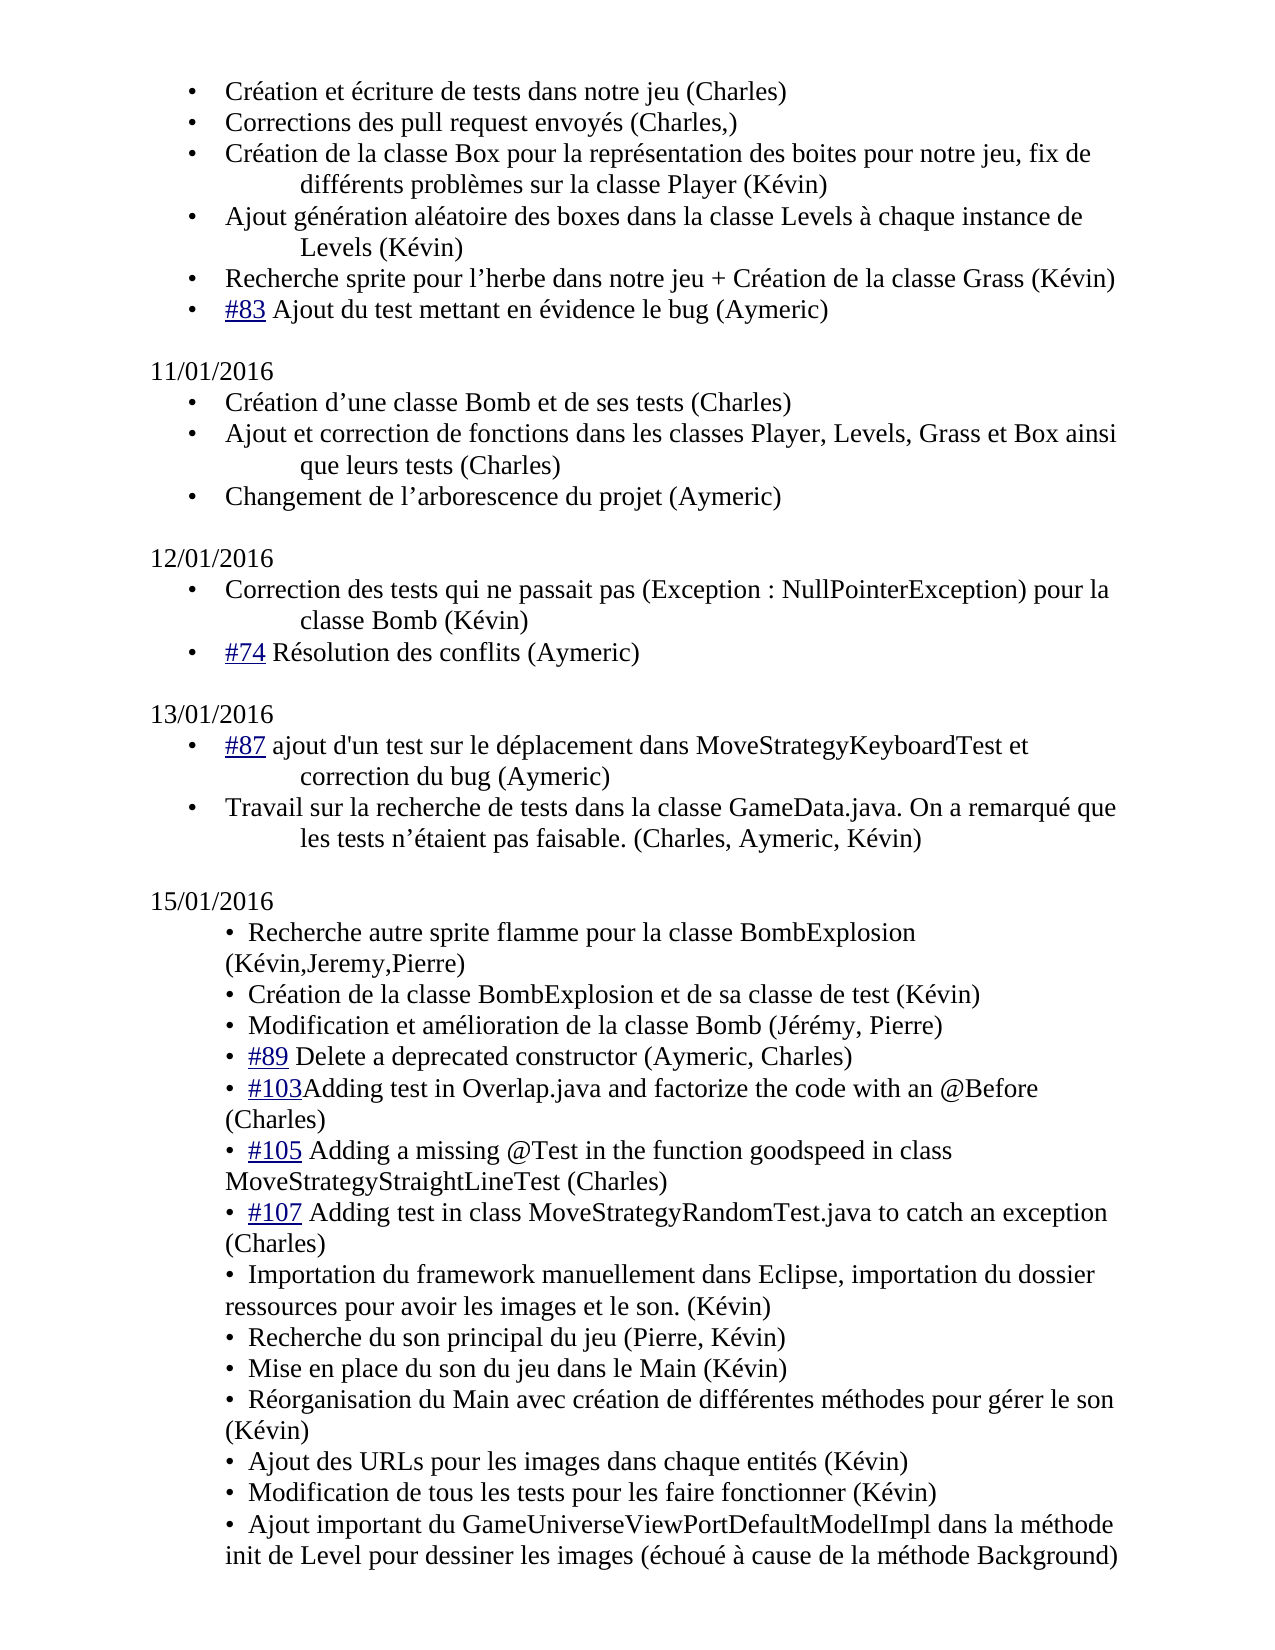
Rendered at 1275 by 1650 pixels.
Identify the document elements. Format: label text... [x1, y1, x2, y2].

text • Mise en place du son du jeu dans le Main (Kévin) [150, 1352, 1125, 1383]
list Création et écriture de tests dans notre jeu (Charles) [187, 75, 1125, 106]
text • Importation du framework manuellement dans Eclipse, importation du dossier ressources pour avoir les images et le son. (Kévin) [150, 1258, 1125, 1321]
text 11/01/2016 [150, 355, 1125, 386]
list Travail sur la recherche de tests dans la classe GameData.java. On a remarqué que les tests n’étaient pas faisable. (Charles, Aymeric, Kévin) [187, 791, 1125, 854]
list #87 ajout d'un test sur le déplacement dans MoveStrategyKeyboardTest et correction du bug (Aymeric) [187, 729, 1125, 791]
list Correction des tests qui ne passait pas (Exception : NullPointerException) pour la classe Bomb (Kévin) [187, 573, 1125, 636]
text • Modification et amélioration de la classe Bomb (Jérémy, Pierre) [150, 1009, 1125, 1041]
text • Ajout important du GameUniverseViewPortDefaultModelImpl dans la méthode init de Level pour dessiner les images (échoué à cause de la méthode Background) [150, 1508, 1125, 1570]
text • #103Adding test in Overlap.java and factorize the code with an @Before (Charles) [150, 1072, 1125, 1134]
text • #89 Delete a deprecated constructor (Aymeric, Charles) [150, 1041, 1125, 1072]
text • Réorganisation du Main avec création de différentes méthodes pour gérer le son (Kévin) [150, 1383, 1125, 1445]
list #74 Résolution des conflits (Aymeric) [187, 636, 1125, 667]
text 13/01/2016 [150, 698, 1125, 729]
list Ajout génération aléatoire des boxes dans la classe Levels à chaque instance de Levels (Kévin) [187, 199, 1125, 262]
text 15/01/2016 [150, 885, 1125, 916]
list Recherche sprite pour l’herbe dans notre jeu + Création de la classe Grass (Kévin) [187, 262, 1125, 293]
list Corrections des pull request envoyés (Charles,) [187, 106, 1125, 137]
list Création de la classe Box pour la représentation des boites pour notre jeu, fix de différents problèmes sur la classe Player (Kévin) [187, 137, 1125, 199]
text • #107 Adding test in class MoveStrategyRandomTest.java to catch an exception (Charles) [150, 1196, 1125, 1258]
list #83 Ajout du test mettant en évidence le bug (Aymeric) [187, 293, 1125, 324]
text • #105 Adding a missing @Test in the function goodspeed in class MoveStrategyStraightLineTest (Charles) [150, 1134, 1125, 1196]
text • Recherche autre sprite flamme pour la classe BombExplosion (Kévin,Jeremy,Pierre) [150, 916, 1125, 978]
text 12/01/2016 [150, 542, 1125, 573]
list Changement de l’arborescence du projet (Aymeric) [187, 480, 1125, 511]
text • Modification de tous les tests pour les faire fonctionner (Kévin) [150, 1477, 1125, 1508]
list Ajout et correction de fonctions dans les classes Player, Levels, Grass et Box ainsi que leurs tests (Charles) [187, 418, 1125, 480]
list Création d’une classe Bomb et de ses tests (Charles) [187, 386, 1125, 418]
text • Ajout des URLs pour les images dans chaque entités (Kévin) [150, 1445, 1125, 1477]
text • Recherche du son principal du jeu (Pierre, Kévin) [150, 1321, 1125, 1352]
text • Création de la classe BombExplosion et de sa classe de test (Kévin) [150, 978, 1125, 1009]
